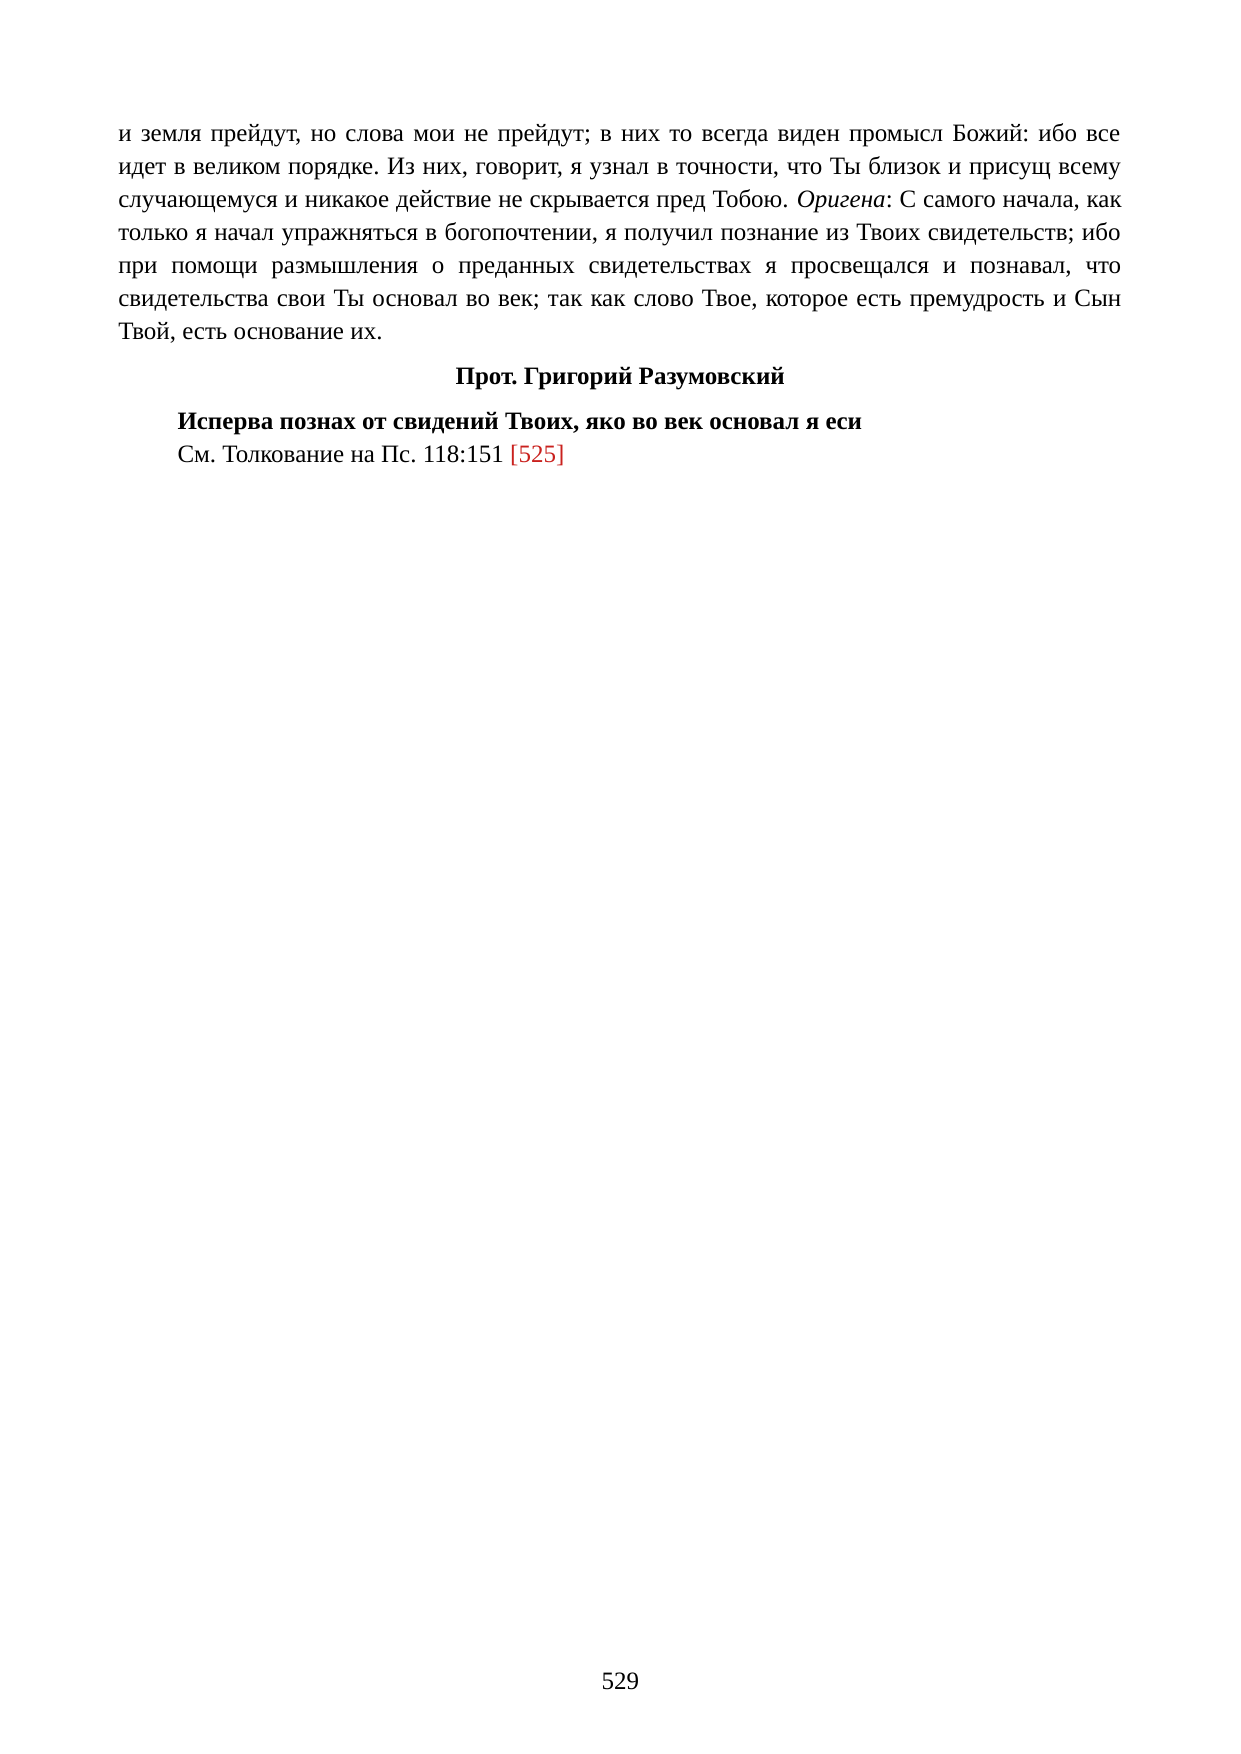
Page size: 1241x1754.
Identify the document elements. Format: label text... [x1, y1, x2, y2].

text См. Толкование на Пс. 118:151 [525] [118, 439, 1122, 468]
subtitle Прот. Григорий Разумовский [118, 361, 1122, 390]
text и земля прейдут, но слова мои не прейдут; в них то всегда виден промысл Божий: ибо все идет в великом порядке. Из них, говорит, я узнал в точности, что Ты близок и присущ всему случающемуся и никакое действие не скрывается пред Тобою. Оригена: С самого начала, как только я начал упражняться в богопочтении, я получил познание из Твоих свидетельств; ибо при помощи размышления о преданных свидетельствах я просвещался и познавал, что свидетельства свои Ты основал во век; так как слово Твое, которое есть премудрость и Сын Твой, есть основание их. [118, 118, 1122, 345]
text Исперва познах от свидений Твоих, яко во век основал я ecи [118, 406, 1122, 434]
